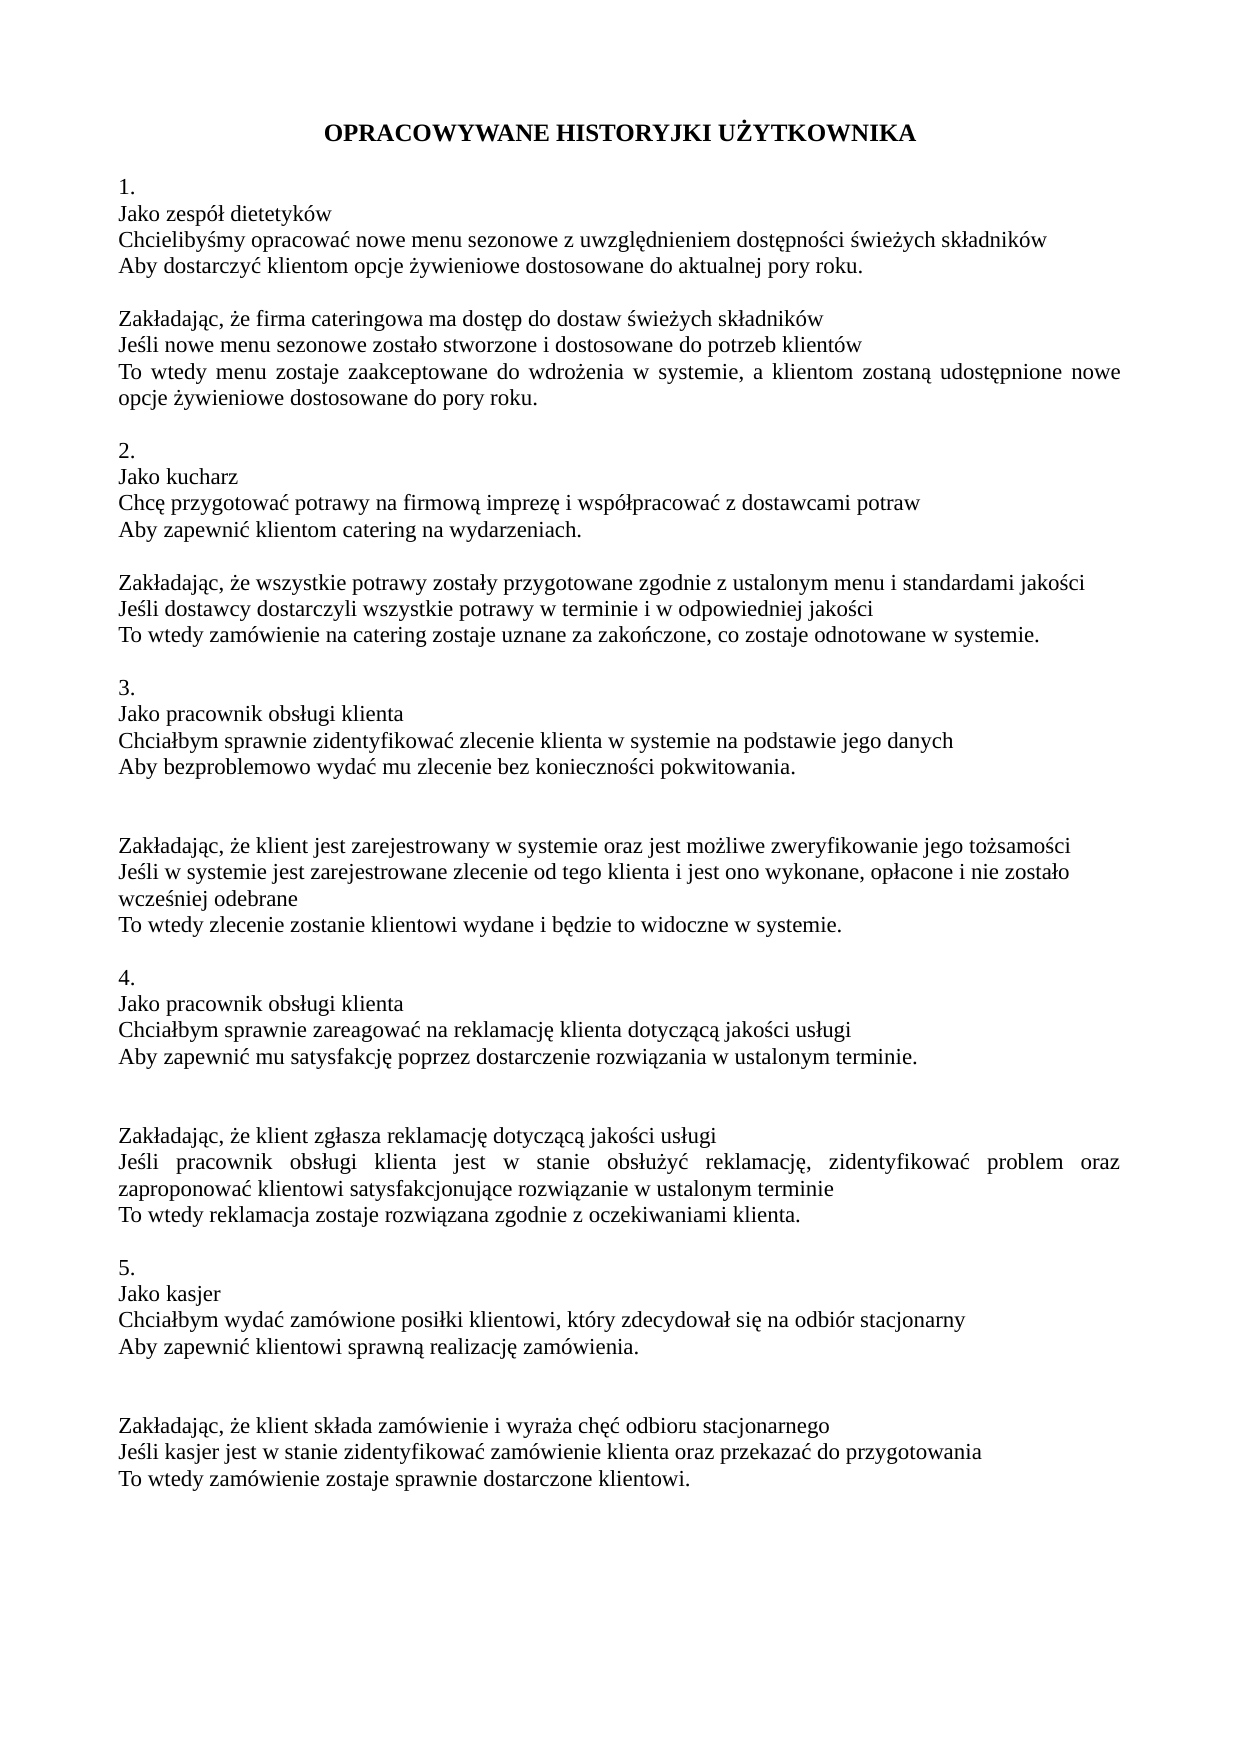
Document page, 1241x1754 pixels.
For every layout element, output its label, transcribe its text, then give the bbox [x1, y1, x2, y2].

text Jeśli pracownik obsługi klienta jest w stanie obsłużyć reklamację, zidentyfikować problem oraz zaproponować klientowi satysfakcjonujące rozwiązanie w ustalonym terminie [118, 1148, 1122, 1201]
text Zakładając, że klient jest zarejestrowany w systemie oraz jest możliwe zweryfikowanie jego tożsamości [118, 832, 1122, 858]
text Zakładając, że firma cateringowa ma dostęp do dostaw świeżych składników [118, 305, 1122, 331]
text 5. [118, 1254, 1122, 1280]
text Aby bezproblemowo wydać mu zlecenie bez konieczności pokwitowania. [118, 753, 1122, 779]
text To wtedy zamówienie zostaje sprawnie dostarczone klientowi. [118, 1464, 1122, 1491]
text Zakładając, że klient zgłasza reklamację dotyczącą jakości usługi [118, 1122, 1122, 1148]
text To wtedy menu zostaje zaakceptowane do wdrożenia w systemie, a klientom zostaną udostępnione nowe opcje żywieniowe dostosowane do pory roku. [118, 358, 1122, 410]
text To wtedy reklamacja zostaje rozwiązana zgodnie z oczekiwaniami klienta. [118, 1201, 1122, 1227]
text Jako pracownik obsługi klienta [118, 700, 1122, 727]
text Zakładając, że wszystkie potrawy zostały przygotowane zgodnie z ustalonym menu i standardami jakości [118, 568, 1122, 595]
text Chciałbym sprawnie zareagować na reklamację klienta dotyczącą jakości usługi [118, 1017, 1122, 1043]
text Aby dostarczyć klientom opcje żywieniowe dostosowane do aktualnej pory roku. [118, 252, 1122, 279]
text Aby zapewnić klientom catering na wydarzeniach. [118, 516, 1122, 542]
text Jeśli dostawcy dostarczyli wszystkie potrawy w terminie i w odpowiedniej jakości [118, 595, 1122, 621]
text 4. [118, 964, 1122, 990]
text To wtedy zamówienie na catering zostaje uznane za zakończone, co zostaje odnotowane w systemie. [118, 621, 1122, 648]
text OPRACOWYWANE HISTORYJKI UŻYTKOWNIKA [118, 118, 1122, 147]
text Aby zapewnić klientowi sprawną realizację zamówienia. [118, 1333, 1122, 1359]
text Chcę przygotować potrawy na firmową imprezę i współpracować z dostawcami potraw [118, 489, 1122, 516]
text Jako pracownik obsługi klienta [118, 990, 1122, 1017]
text Jako kasjer [118, 1280, 1122, 1306]
text Chciałbym wydać zamówione posiłki klientowi, który zdecydował się na odbiór stacjonarny [118, 1306, 1122, 1333]
text Aby zapewnić mu satysfakcję poprzez dostarczenie rozwiązania w ustalonym terminie. [118, 1043, 1122, 1069]
text Chciałbym sprawnie zidentyfikować zlecenie klienta w systemie na podstawie jego danych [118, 727, 1122, 753]
text Zakładając, że klient składa zamówienie i wyraża chęć odbioru stacjonarnego [118, 1412, 1122, 1438]
text Jeśli nowe menu sezonowe zostało stworzone i dostosowane do potrzeb klientów [118, 331, 1122, 358]
text 2. [118, 437, 1122, 463]
text Jeśli w systemie jest zarejestrowane zlecenie od tego klienta i jest ono wykonane, opłacone i nie zostało wcześniej odebrane [118, 858, 1122, 911]
text Jeśli kasjer jest w stanie zidentyfikować zamówienie klienta oraz przekazać do przygotowania [118, 1438, 1122, 1464]
text Chcielibyśmy opracować nowe menu sezonowe z uwzględnieniem dostępności świeżych składników [118, 226, 1122, 252]
text Jako zespół dietetyków [118, 199, 1122, 226]
text To wtedy zlecenie zostanie klientowi wydane i będzie to widoczne w systemie. [118, 911, 1122, 937]
text 1. [118, 173, 1122, 199]
text Jako kucharz [118, 463, 1122, 489]
text 3. [118, 674, 1122, 700]
